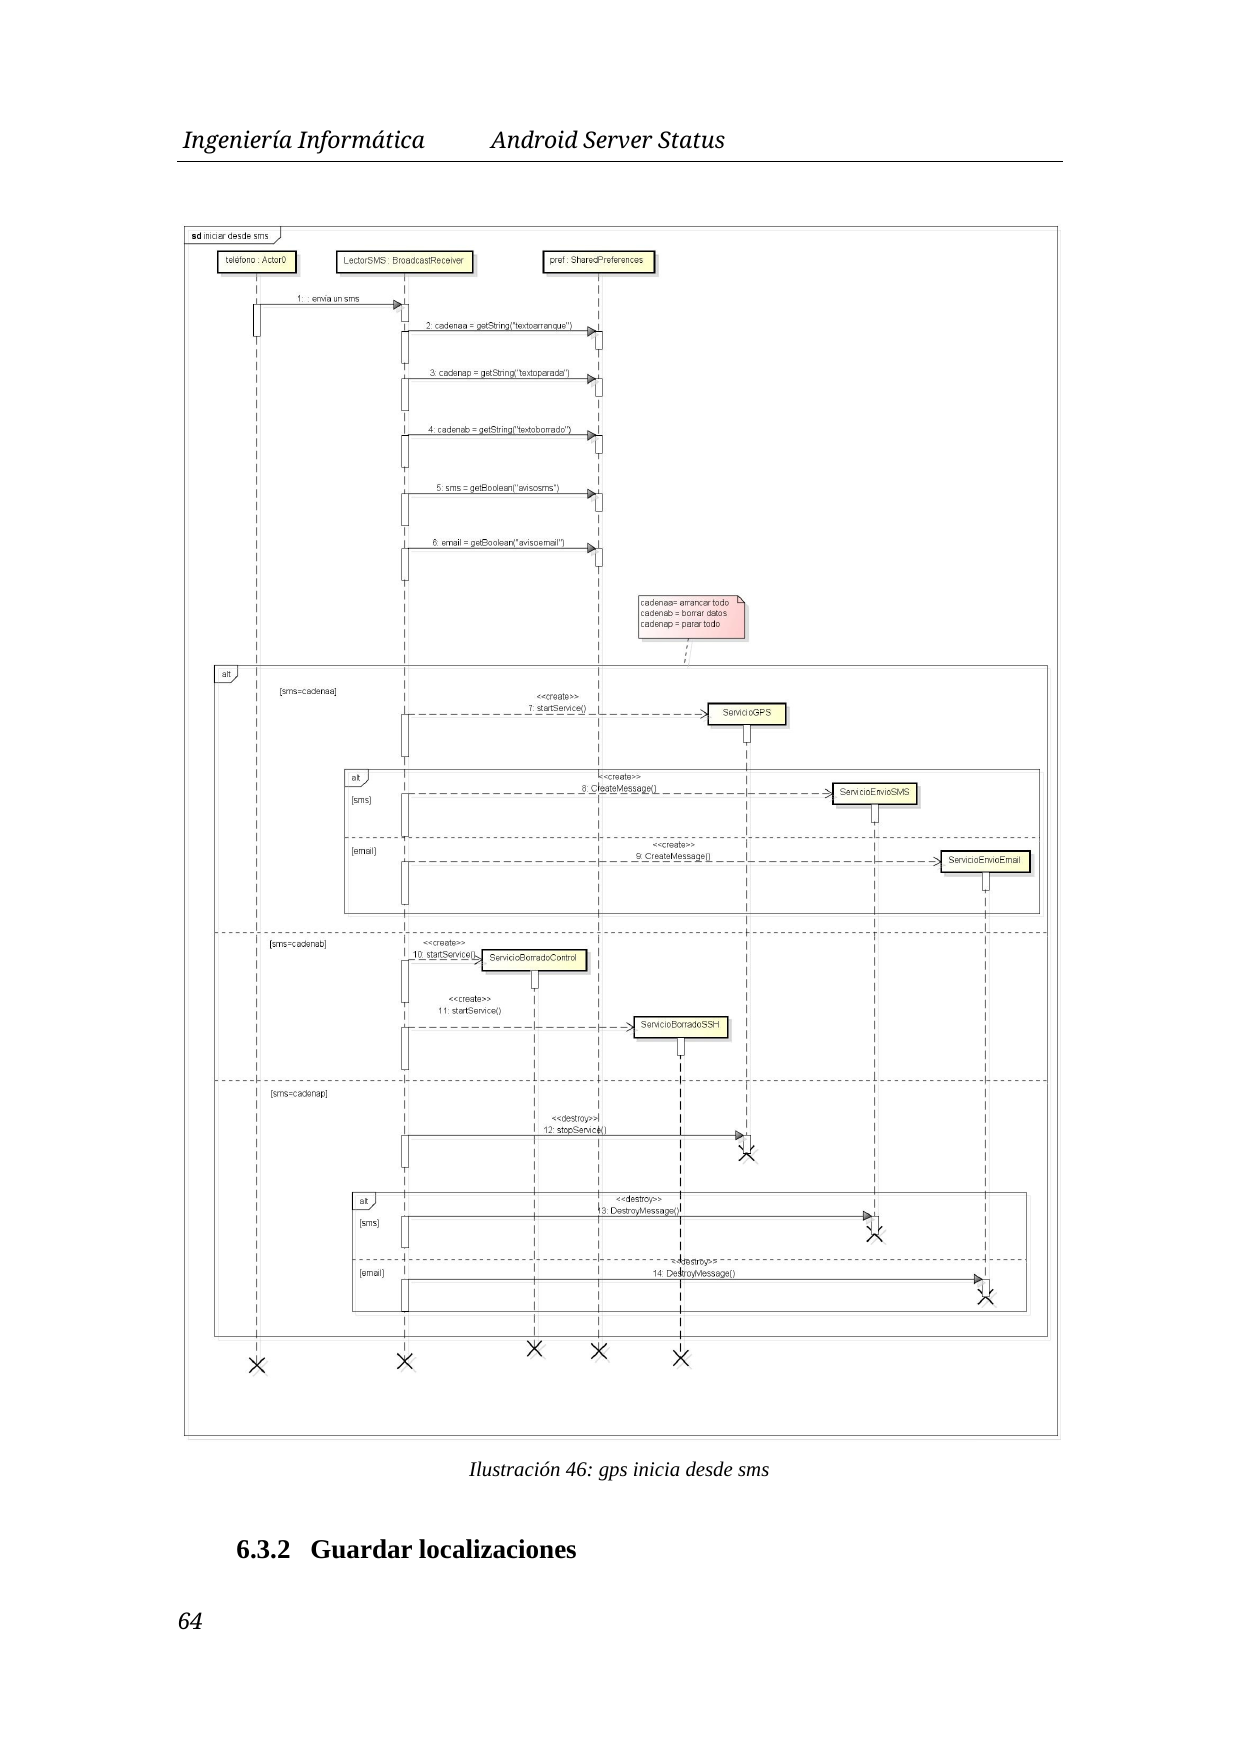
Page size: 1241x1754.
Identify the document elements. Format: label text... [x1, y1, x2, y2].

picture [177, 219, 1064, 1457]
subtitle Guardar localizaciones [236, 1533, 1004, 1564]
text Ilustración 46: gps inicia desde sms [177, 1457, 1063, 1481]
